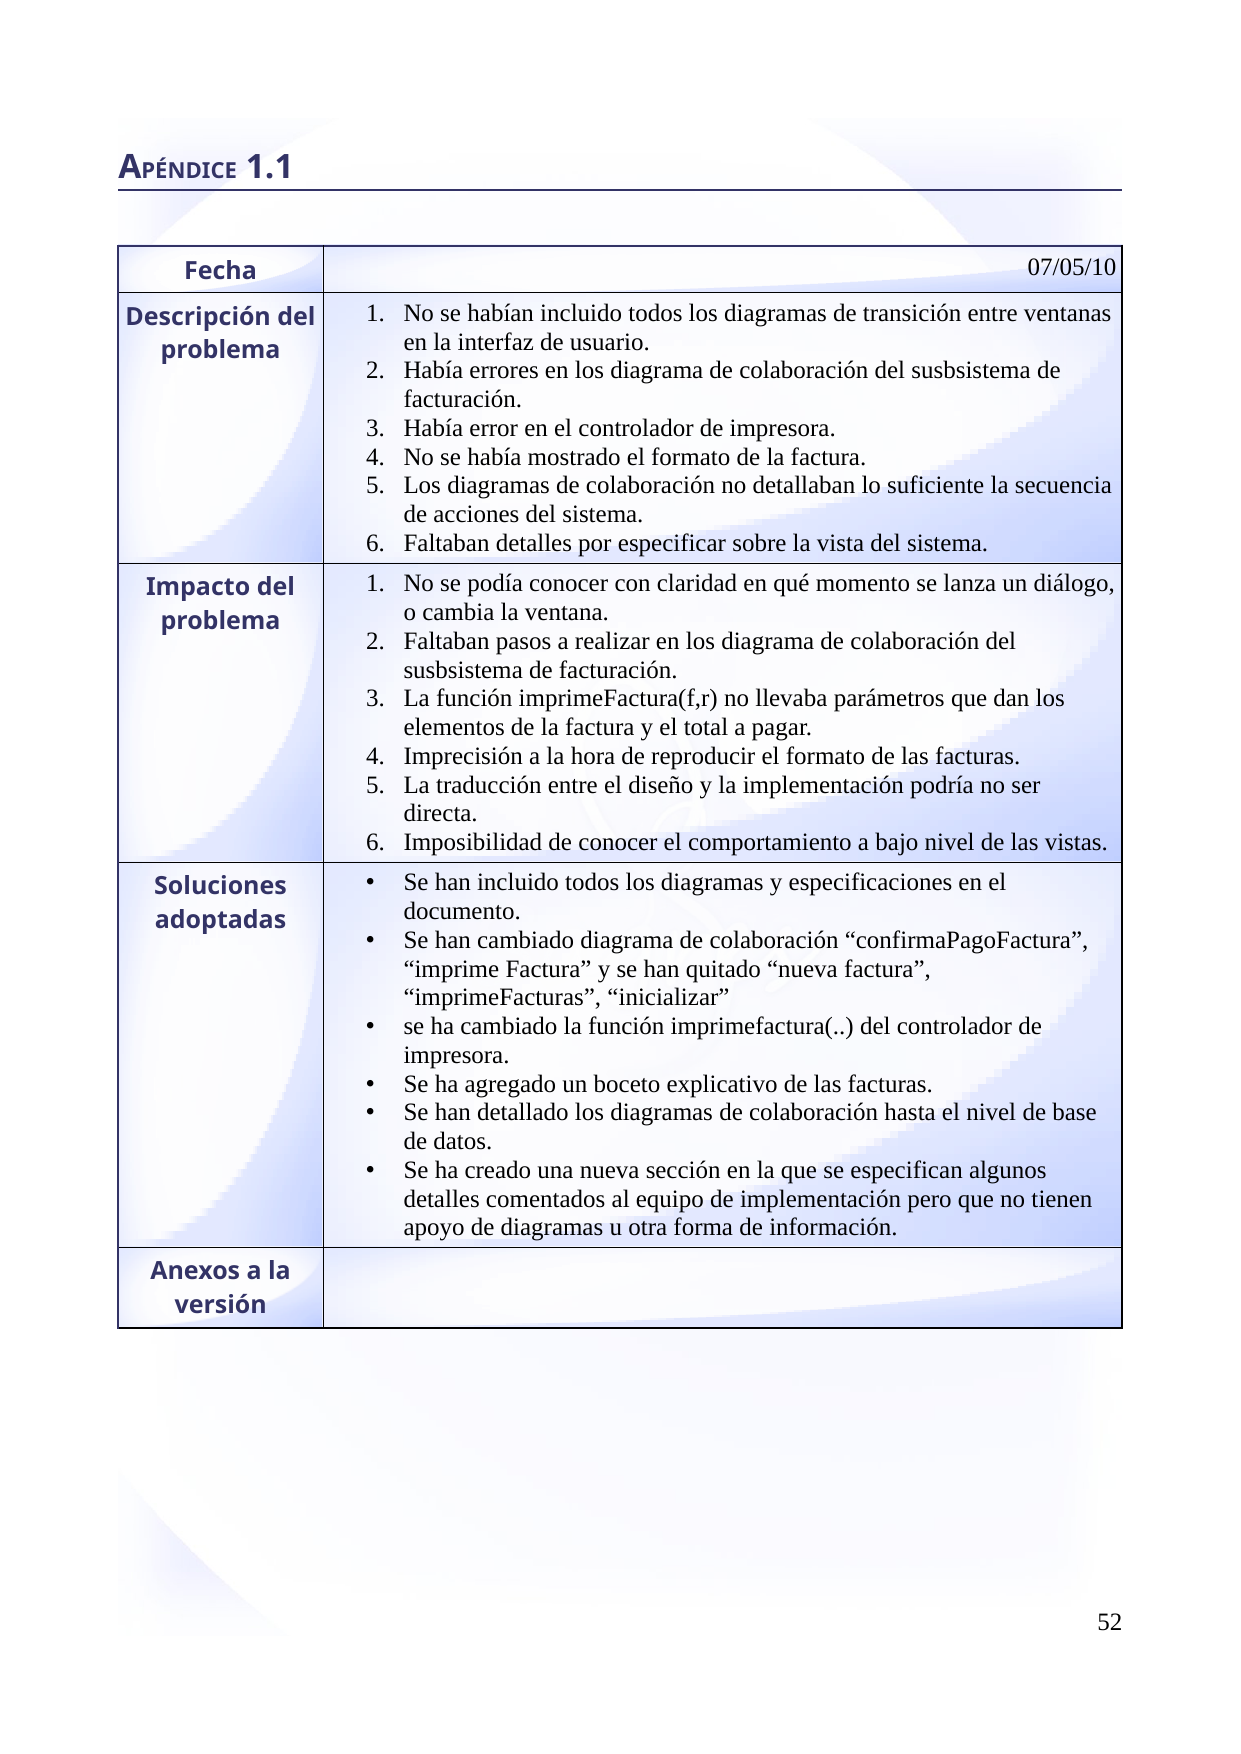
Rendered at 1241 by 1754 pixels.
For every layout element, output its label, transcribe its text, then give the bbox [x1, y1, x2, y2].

table_header 07/05/10 [324, 247, 1121, 292]
table_cell [324, 1248, 1121, 1327]
picture [118, 1329, 1122, 1636]
table_cell Soluciones adoptadas [119, 863, 323, 1247]
table_cell No se habían incluido todos los diagramas de transición entre ventanas en la interfaz de usuario. Había errores en los diagrama de colaboración del susbsistema de facturación. Había error en el controlador de impresora. No se había mostrado el formato de la factura. Los diagramas de colaboración no detallaban lo suficiente la secuencia de acciones del sistema. Faltaban detalles por especificar sobre la vista del sistema. [324, 293, 1121, 563]
table_cell Impacto del problema [119, 564, 323, 862]
table_cell No se podía conocer con claridad en qué momento se lanza un diálogo, o cambia la ventana. Faltaban pasos a realizar en los diagrama de colaboración del susbsistema de facturación. La función imprimeFactura(f,r) no llevaba parámetros que dan los elementos de la factura y el total a pagar. Imprecisión a la hora de reproducir el formato de las facturas. La traducción entre el diseño y la implementación podría no ser directa. Imposibilidad de conocer el comportamiento a bajo nivel de las vistas. [324, 564, 1121, 862]
table_cell Anexos a la versión [119, 1248, 323, 1327]
table_header Fecha [119, 247, 323, 292]
table_cell Descripción del problema [119, 293, 323, 563]
table_cell Se han incluido todos los diagramas y especificaciones en el documento. Se han cambiado diagrama de colaboración “confirmaPagoFactura”, “imprime Factura” y se han quitado “nueva factura”, “imprimeFacturas”, “inicializar” se ha cambiado la función imprimefactura(..) del controlador de impresora. Se ha agregado un boceto explicativo de las facturas. Se han detallado los diagramas de colaboración hasta el nivel de base de datos. Se ha creado una nueva sección en la que se especifican algunos detalles comentados al equipo de implementación pero que no tienen apoyo de diagramas u otra forma de información. [324, 863, 1121, 1247]
picture [118, 118, 1122, 143]
subtitle Apéndice 1.1 [118, 143, 1122, 189]
picture [118, 191, 1122, 245]
